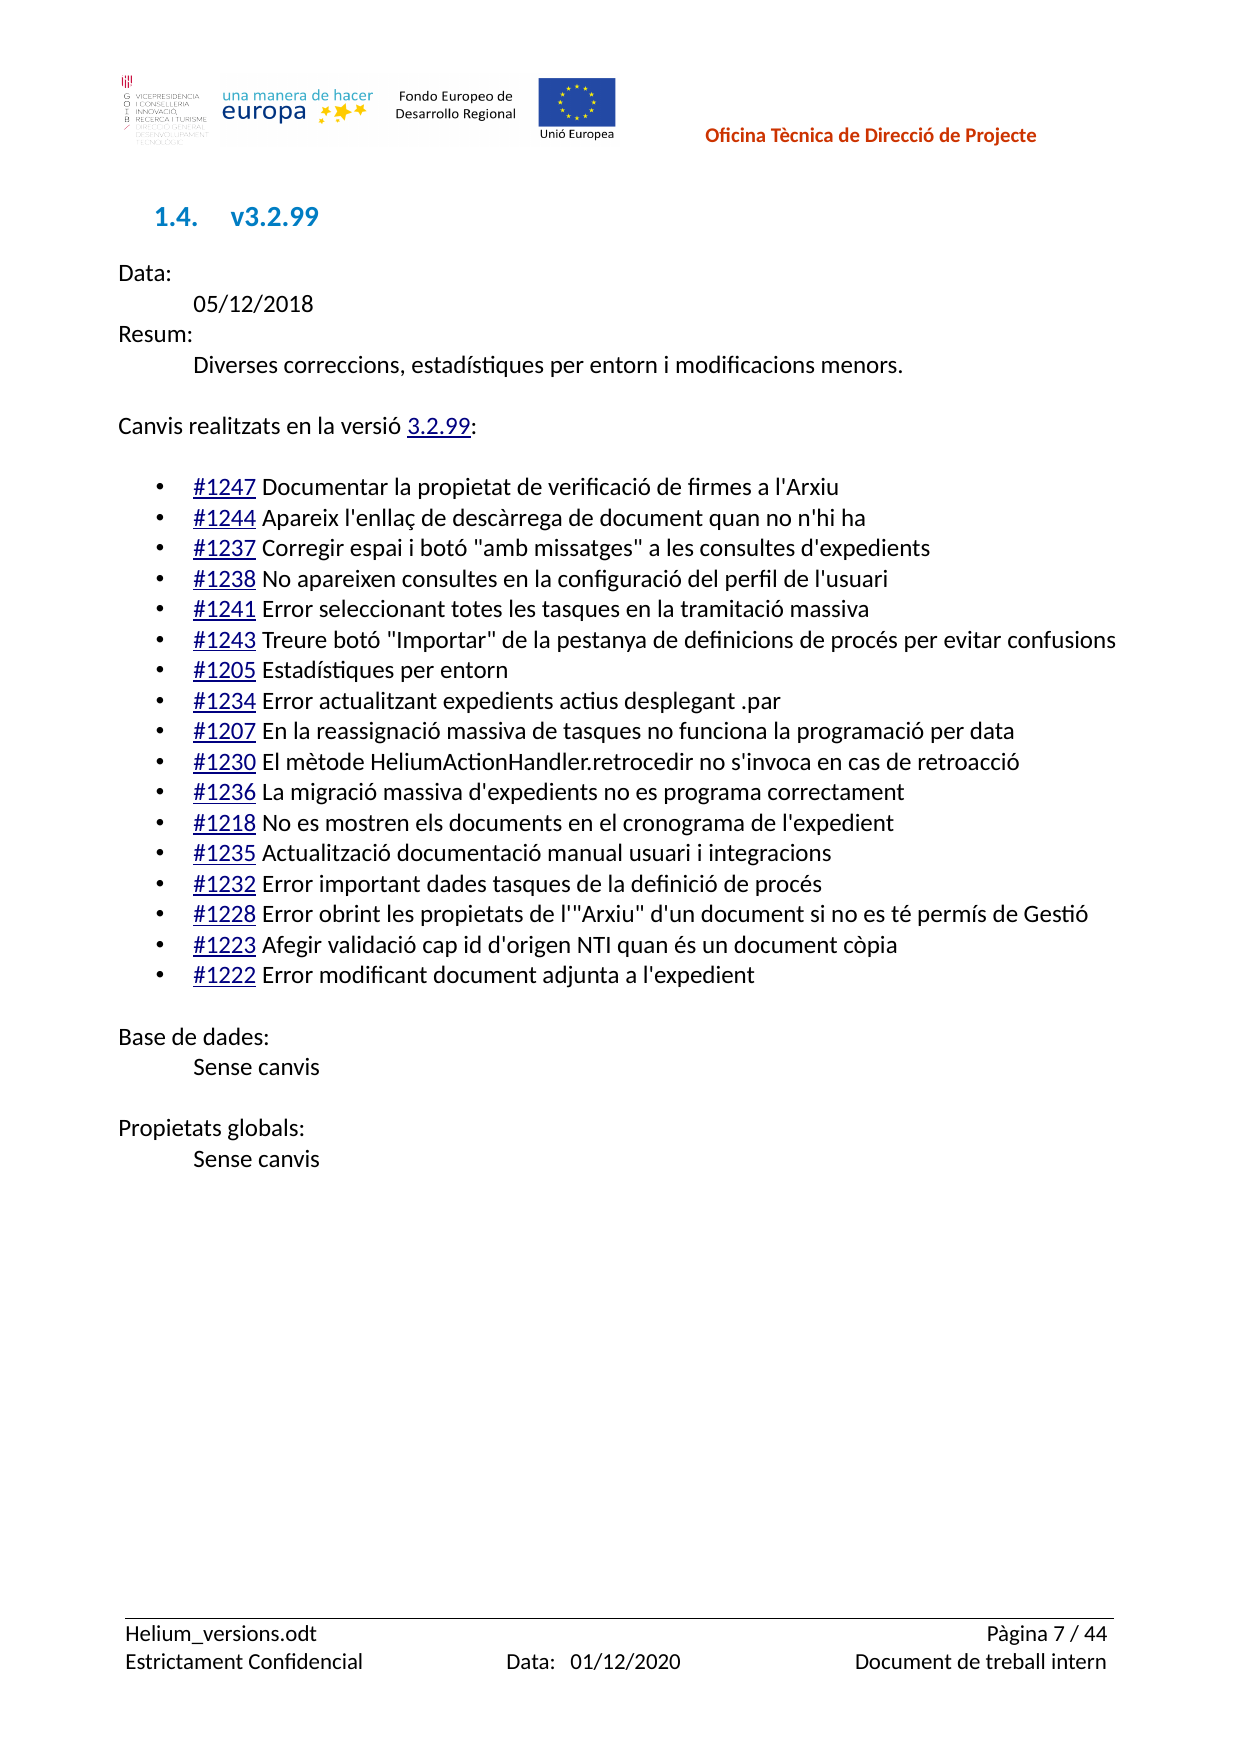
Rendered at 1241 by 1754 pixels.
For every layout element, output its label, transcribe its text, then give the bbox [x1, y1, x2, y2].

text 05/12/2018 [118, 288, 1122, 319]
list #1228 Error obrint les propietats de l'"Arxiu" d'un document si no es té permís de Gestió [156, 898, 1122, 929]
text Data: [118, 258, 1122, 288]
list #1247 Documentar la propietat de verificació de firmes a l'Arxiu [156, 471, 1122, 502]
list #1218 No es mostren els documents en el cronograma de l'expedient [156, 807, 1122, 837]
text Resum: [118, 319, 1122, 349]
list #1234 Error actualitzant expedients actius desplegant .par [156, 685, 1122, 715]
list #1232 Error important dades tasques de la definició de procés [156, 868, 1122, 898]
list #1237 Corregir espai i botó "amb missatges" a les consultes d'expedients [156, 532, 1122, 563]
list #1244 Apareix l'enllaç de descàrrega de document quan no n'hi ha [156, 502, 1122, 532]
list #1205 Estadístiques per entorn [156, 654, 1122, 685]
list #1222 Error modificant document adjunta a l'expedient [156, 959, 1122, 990]
text Base de dades: [118, 1021, 1122, 1051]
list #1241 Error seleccionant totes les tasques en la tramitació massiva [156, 593, 1122, 624]
picture [118, 73, 213, 147]
list #1238 No apareixen consultes en la configuració del perfil de l'usuari [156, 563, 1122, 593]
text Canvis realitzats en la versió 3.2.99: [118, 410, 1122, 441]
subtitle v3.2.99 [153, 198, 1122, 234]
text Sense canvis [118, 1051, 1122, 1082]
list #1230 El mètode HeliumActionHandler.retrocedir no s'invoca en cas de retroacció [156, 746, 1122, 776]
list #1243 Treure botó "Importar" de la pestanya de definicions de procés per evitar confusions [156, 624, 1122, 654]
text Diverses correccions, estadístiques per entorn i modificacions menors. [118, 349, 1122, 380]
list #1207 En la reassignació massiva de tasques no funciona la programació per data [156, 715, 1122, 746]
list #1223 Afegir validació cap id d'origen NTI quan és un document còpia [156, 929, 1122, 959]
text Propietats globals: [118, 1112, 1122, 1143]
list #1235 Actualització documentació manual usuari i integracions [156, 837, 1122, 868]
list #1236 La migració massiva d'expedients no es programa correctament [156, 776, 1122, 807]
text Sense canvis [118, 1143, 1122, 1173]
picture [219, 73, 621, 147]
